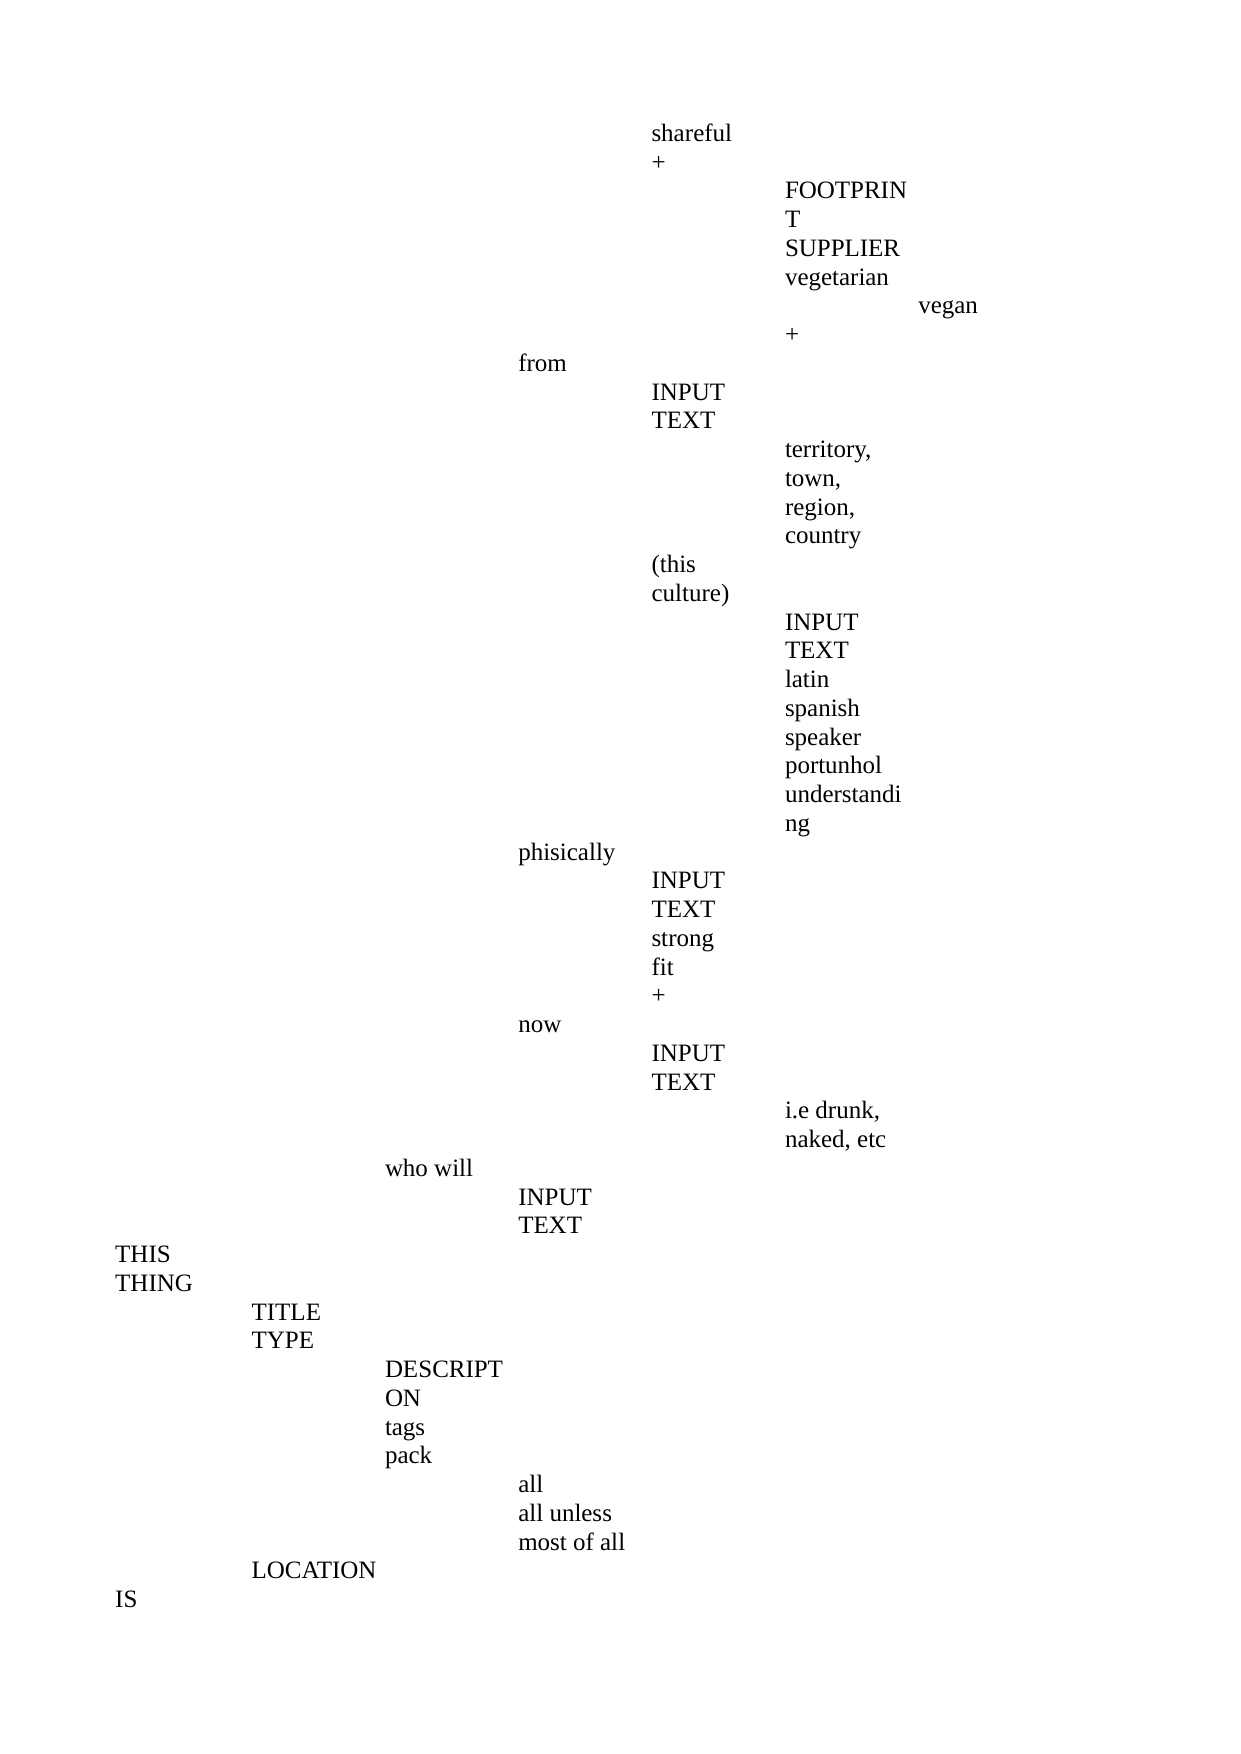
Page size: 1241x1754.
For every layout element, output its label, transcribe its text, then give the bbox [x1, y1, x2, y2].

table_cell territory, town, region, country [782, 434, 915, 549]
table_cell from [515, 348, 648, 377]
table_cell [648, 1009, 782, 1038]
table_cell [1048, 348, 1182, 377]
table_cell [248, 262, 382, 291]
table_cell [1048, 549, 1182, 607]
table_cell most of all [515, 1527, 648, 1556]
table_cell INPUT TEXT [515, 1182, 648, 1239]
table_cell [915, 1469, 1048, 1498]
table_cell [1048, 693, 1182, 751]
table_cell [648, 1153, 782, 1182]
table_cell [248, 981, 382, 1009]
table_cell [648, 1326, 782, 1354]
table_cell [782, 1297, 915, 1326]
table_cell vegetarian [782, 262, 915, 291]
table_cell [782, 1556, 915, 1584]
table_cell [1048, 664, 1182, 693]
table_cell [782, 291, 915, 319]
table_cell [1048, 1556, 1182, 1584]
table_cell [248, 1009, 382, 1038]
table_cell [515, 147, 648, 176]
table_cell [782, 1182, 915, 1239]
table_cell [382, 147, 515, 176]
table_cell [648, 434, 782, 549]
table_cell [248, 118, 382, 147]
table_cell [382, 291, 515, 319]
table_cell who will [382, 1153, 515, 1182]
table_cell [248, 291, 382, 319]
table_cell [515, 923, 648, 952]
table_cell [112, 923, 248, 952]
table_cell [112, 1412, 248, 1441]
table_cell [648, 1297, 782, 1326]
table_cell [515, 262, 648, 291]
table_cell [515, 434, 648, 549]
table_cell [782, 1527, 915, 1556]
table_cell [382, 693, 515, 751]
table_cell [248, 377, 382, 434]
table_cell [648, 319, 782, 348]
table_cell [915, 319, 1048, 348]
table_cell [382, 1527, 515, 1556]
table_cell [248, 1441, 382, 1469]
table_cell [1048, 262, 1182, 291]
table_cell (this culture) [648, 549, 782, 607]
table_cell [248, 952, 382, 981]
table_cell [782, 1498, 915, 1527]
table_cell [112, 1182, 248, 1239]
table_cell [382, 1469, 515, 1498]
table_cell [112, 1469, 248, 1498]
table_cell [112, 981, 248, 1009]
table_cell [1048, 607, 1182, 664]
table_cell [248, 1412, 382, 1441]
table_cell [915, 348, 1048, 377]
table_cell [782, 1354, 915, 1412]
table_cell [782, 118, 915, 147]
table_cell [1048, 377, 1182, 434]
table_cell [112, 664, 248, 693]
table_cell [915, 1412, 1048, 1441]
table_cell [648, 1556, 782, 1584]
table_cell [1048, 1009, 1182, 1038]
table_cell [1048, 866, 1182, 923]
table_cell [112, 319, 248, 348]
table_cell [248, 1153, 382, 1182]
table_cell [382, 1009, 515, 1038]
table_cell [112, 377, 248, 434]
table_cell [648, 1527, 782, 1556]
table_cell [248, 1038, 382, 1096]
table_cell [112, 1326, 248, 1354]
table_cell [515, 319, 648, 348]
table_cell [112, 549, 248, 607]
table_cell [648, 1498, 782, 1527]
table_cell [112, 837, 248, 866]
table_cell [1048, 147, 1182, 176]
table_cell [382, 866, 515, 923]
table_cell [915, 751, 1048, 837]
table_cell [648, 1412, 782, 1441]
table_cell [915, 1354, 1048, 1412]
table_cell [782, 981, 915, 1009]
table_cell [515, 1556, 648, 1584]
table_cell [782, 147, 915, 176]
table_cell [1048, 1412, 1182, 1441]
table_cell [248, 319, 382, 348]
table_cell [248, 664, 382, 693]
table_cell [1048, 837, 1182, 866]
table_cell FOOTPRINT SUPPLIER [782, 176, 915, 262]
table_cell [112, 693, 248, 751]
table_cell [382, 1556, 515, 1584]
table_cell [648, 664, 782, 693]
table_cell [915, 377, 1048, 434]
table_cell [1048, 1182, 1182, 1239]
table_cell tags [382, 1412, 515, 1441]
table_cell [515, 664, 648, 693]
table_cell [112, 348, 248, 377]
table_cell [382, 607, 515, 664]
table_cell [382, 434, 515, 549]
table_cell [782, 837, 915, 866]
table_cell pack [382, 1441, 515, 1469]
table_cell [782, 923, 915, 952]
table_cell vegan [915, 291, 1048, 319]
table_cell [112, 1297, 248, 1326]
table_cell [782, 549, 915, 607]
table_cell [515, 1297, 648, 1326]
table_cell [782, 1412, 915, 1441]
table_cell [248, 1182, 382, 1239]
table_cell [648, 693, 782, 751]
table_cell [648, 1441, 782, 1469]
table_cell [1048, 1469, 1182, 1498]
table_cell [1048, 1354, 1182, 1412]
table_cell [515, 1412, 648, 1441]
table_cell [648, 751, 782, 837]
table_cell [515, 866, 648, 923]
table_cell [915, 549, 1048, 607]
table_cell [382, 549, 515, 607]
table_cell [782, 952, 915, 981]
table_cell [915, 1441, 1048, 1469]
table_cell [515, 607, 648, 664]
table_cell [112, 176, 248, 262]
table_cell [248, 607, 382, 664]
table_cell [1048, 319, 1182, 348]
table_cell [782, 1153, 915, 1182]
table_cell INPUT TEXT [648, 377, 782, 434]
table_cell [1048, 1038, 1182, 1096]
table_cell [515, 118, 648, 147]
table_cell [1048, 118, 1182, 147]
table_cell DESCRIPTON [382, 1354, 515, 1412]
table_cell [382, 952, 515, 981]
table_cell [515, 1354, 648, 1412]
table_cell [382, 319, 515, 348]
table_cell [1048, 1326, 1182, 1354]
table_cell [915, 952, 1048, 981]
table_cell [782, 348, 915, 377]
table_cell i.e drunk, naked, etc [782, 1096, 915, 1153]
table_cell [648, 291, 782, 319]
table_cell [515, 1038, 648, 1096]
table_cell [248, 1096, 382, 1153]
table_cell IS [112, 1584, 248, 1613]
table_cell [1048, 1153, 1182, 1182]
table_cell [915, 262, 1048, 291]
table_cell [248, 923, 382, 952]
table_cell [112, 1009, 248, 1038]
table_cell [648, 262, 782, 291]
table_cell INPUT TEXT [648, 1038, 782, 1096]
table_cell [1048, 1297, 1182, 1326]
table_cell [515, 1441, 648, 1469]
table_cell [1048, 1584, 1182, 1613]
table_cell [248, 1527, 382, 1556]
table_cell latin [782, 664, 915, 693]
table_cell [248, 693, 382, 751]
table_cell [782, 1326, 915, 1354]
table_cell portunhol understanding [782, 751, 915, 837]
table_cell [915, 693, 1048, 751]
table_cell [382, 262, 515, 291]
table_cell [515, 751, 648, 837]
table_cell phisically [515, 837, 648, 866]
table_cell [648, 1584, 782, 1613]
table_cell all unless [515, 1498, 648, 1527]
table_cell [1048, 434, 1182, 549]
table_cell [515, 549, 648, 607]
table_cell [112, 1527, 248, 1556]
table_cell [382, 1182, 515, 1239]
table_cell [248, 837, 382, 866]
table_cell [915, 147, 1048, 176]
table_cell [782, 377, 915, 434]
table_cell shareful [648, 118, 782, 147]
table_cell [782, 1441, 915, 1469]
table_cell [648, 1239, 782, 1297]
table_cell [382, 923, 515, 952]
table_cell [248, 1239, 382, 1297]
table_cell [915, 1038, 1048, 1096]
table_cell [112, 262, 248, 291]
table_cell [648, 607, 782, 664]
table_cell [382, 348, 515, 377]
table_cell [915, 1182, 1048, 1239]
table_cell [915, 837, 1048, 866]
table_cell [915, 1239, 1048, 1297]
table_cell [515, 1153, 648, 1182]
table_cell strong [648, 923, 782, 952]
table_cell [112, 118, 248, 147]
table_cell [112, 1556, 248, 1584]
table_cell [915, 1527, 1048, 1556]
table_cell [248, 1584, 382, 1613]
table_cell [782, 1584, 915, 1613]
table_cell [112, 147, 248, 176]
table_cell [112, 1354, 248, 1412]
table_cell [1048, 981, 1182, 1009]
table_cell TITLE [248, 1297, 382, 1326]
table_cell [112, 751, 248, 837]
table_cell [1048, 1498, 1182, 1527]
table_cell [382, 1326, 515, 1354]
table_cell [1048, 1239, 1182, 1297]
table_cell INPUT TEXT [648, 866, 782, 923]
table_cell [248, 147, 382, 176]
table_cell [1048, 291, 1182, 319]
table_cell [248, 866, 382, 923]
table_cell + [648, 981, 782, 1009]
table_cell [382, 1038, 515, 1096]
table_cell all [515, 1469, 648, 1498]
table_cell [648, 1182, 782, 1239]
table_cell [515, 176, 648, 262]
table_cell [248, 434, 382, 549]
table_cell [382, 1584, 515, 1613]
table_cell [515, 981, 648, 1009]
table_cell [112, 1038, 248, 1096]
table_cell [382, 837, 515, 866]
table_cell [915, 1297, 1048, 1326]
table_cell [648, 176, 782, 262]
table_cell [248, 348, 382, 377]
table_cell LOCATION [248, 1556, 382, 1584]
table_cell [915, 434, 1048, 549]
table_cell [382, 1297, 515, 1326]
table_cell [112, 291, 248, 319]
table_cell [648, 348, 782, 377]
table_cell [112, 1153, 248, 1182]
table_cell THIS THING [112, 1239, 248, 1297]
table_cell [1048, 923, 1182, 952]
table_cell [248, 1354, 382, 1412]
table_cell [515, 1239, 648, 1297]
table_cell spanish speaker [782, 693, 915, 751]
table_cell [248, 176, 382, 262]
table_cell [515, 952, 648, 981]
table_cell [915, 176, 1048, 262]
table_cell [648, 837, 782, 866]
table_cell [515, 1584, 648, 1613]
table_cell [782, 1469, 915, 1498]
table_cell [382, 1096, 515, 1153]
table_cell [112, 434, 248, 549]
table_cell [515, 1096, 648, 1153]
table_cell [782, 866, 915, 923]
table_cell [915, 607, 1048, 664]
table_cell [648, 1096, 782, 1153]
table_cell [782, 1009, 915, 1038]
table_cell [515, 1326, 648, 1354]
table_cell [248, 1498, 382, 1527]
table_cell [515, 693, 648, 751]
table_cell [1048, 751, 1182, 837]
table_cell [915, 1009, 1048, 1038]
table_cell [1048, 1096, 1182, 1153]
table_cell [1048, 1441, 1182, 1469]
table_cell [648, 1469, 782, 1498]
table_cell [382, 118, 515, 147]
table_cell INPUT TEXT [782, 607, 915, 664]
table_cell fit [648, 952, 782, 981]
table_cell [112, 607, 248, 664]
table_cell [915, 866, 1048, 923]
table_cell [515, 291, 648, 319]
table_cell [112, 1096, 248, 1153]
table_cell [248, 549, 382, 607]
table_cell [782, 1038, 915, 1096]
table_cell [382, 176, 515, 262]
table_cell [915, 1584, 1048, 1613]
table_cell [248, 751, 382, 837]
table_cell [382, 377, 515, 434]
table_cell [915, 1498, 1048, 1527]
table_cell now [515, 1009, 648, 1038]
table_cell [112, 1498, 248, 1527]
table_cell [1048, 952, 1182, 981]
table_cell [915, 1556, 1048, 1584]
table_cell [915, 1096, 1048, 1153]
table_cell [648, 1354, 782, 1412]
table_cell [915, 1153, 1048, 1182]
table_cell [112, 952, 248, 981]
table_cell [1048, 1527, 1182, 1556]
table_cell [382, 751, 515, 837]
table_cell TYPE [248, 1326, 382, 1354]
table_cell [782, 1239, 915, 1297]
table_cell + [782, 319, 915, 348]
table_cell [382, 981, 515, 1009]
table_cell [248, 1469, 382, 1498]
table_cell [515, 377, 648, 434]
table_cell [1048, 176, 1182, 262]
table_cell [915, 923, 1048, 952]
table_cell + [648, 147, 782, 176]
table_cell [112, 866, 248, 923]
table_cell [112, 1441, 248, 1469]
table_cell [382, 1239, 515, 1297]
table_cell [915, 118, 1048, 147]
table_cell [382, 664, 515, 693]
table_cell [382, 1498, 515, 1527]
table_cell [915, 664, 1048, 693]
table_cell [915, 1326, 1048, 1354]
table_cell [915, 981, 1048, 1009]
